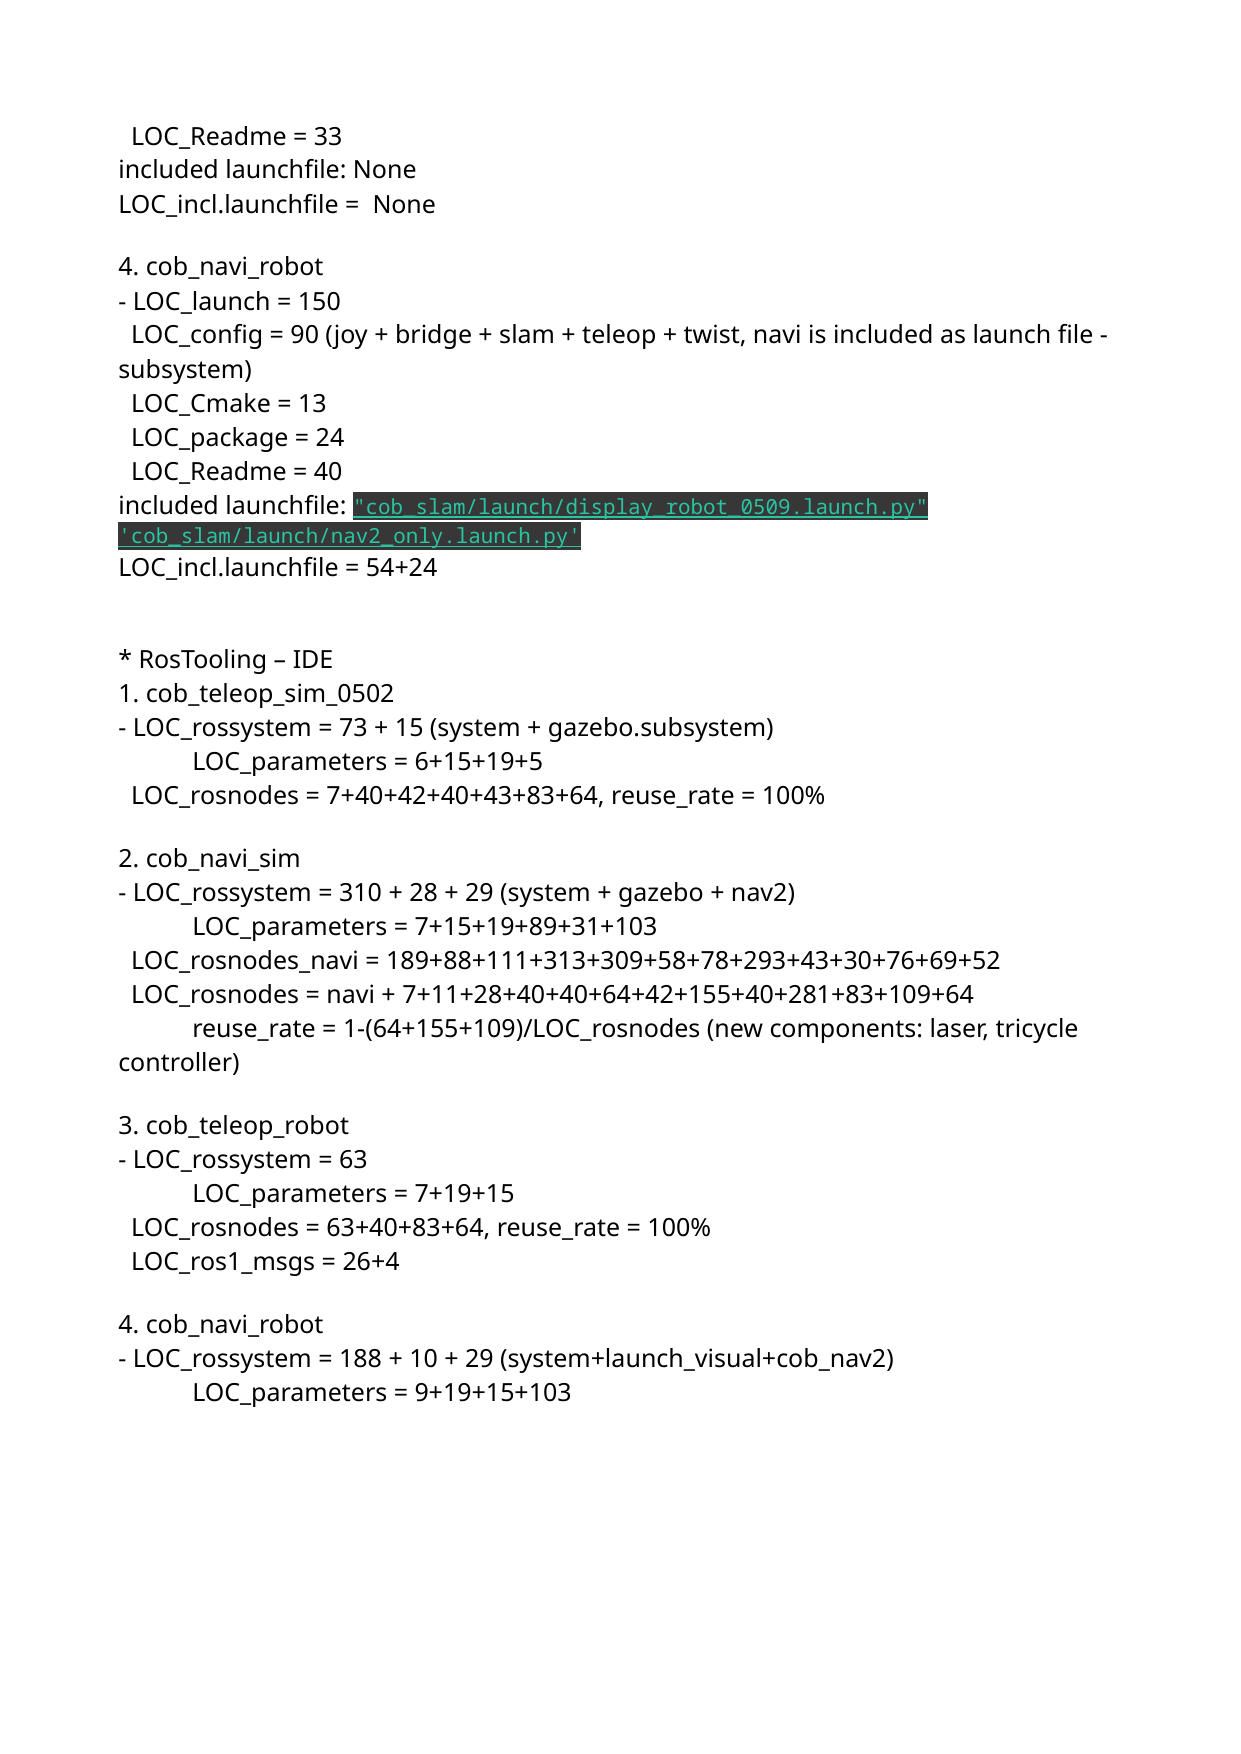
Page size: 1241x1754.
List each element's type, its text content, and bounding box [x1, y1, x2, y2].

text LOC_Readme = 33 [118, 118, 1122, 152]
text LOC_parameters = 9+19+15+103 [118, 1375, 1122, 1409]
text LOC_rosnodes = 63+40+83+64, reuse_rate = 100% [118, 1210, 1122, 1244]
text - LOC_rossystem = 63 [118, 1142, 1122, 1176]
text 1. cob_teleop_sim_0502 [118, 676, 1122, 710]
text LOC_rosnodes = 7+40+42+40+43+83+64, reuse_rate = 100% [118, 778, 1122, 812]
text - LOC_rossystem = 73 + 15 (system + gazebo.subsystem) [118, 710, 1122, 744]
text LOC_parameters = 6+15+19+5 [118, 744, 1122, 778]
text LOC_rosnodes = navi + 7+11+28+40+40+64+42+155+40+281+83+109+64 [118, 977, 1122, 1011]
text 'cob_slam/launch/nav2_only.launch.py' [118, 522, 1122, 550]
text LOC_Readme = 40 [118, 453, 1122, 487]
text LOC_parameters = 7+15+19+89+31+103 [118, 909, 1122, 943]
text 2. cob_navi_sim [118, 841, 1122, 875]
text - LOC_rossystem = 188 + 10 + 29 (system+launch_visual+cob_nav2) [118, 1341, 1122, 1375]
text LOC_config = 90 (joy + bridge + slam + teleop + twist, navi is included as launch file - subsystem) [118, 317, 1122, 385]
text - LOC_launch = 150 [118, 283, 1122, 317]
text LOC_ros1_msgs = 26+4 [118, 1244, 1122, 1278]
text * RosTooling – IDE [118, 642, 1122, 676]
text LOC_package = 24 [118, 419, 1122, 453]
text LOC_Cmake = 13 [118, 385, 1122, 419]
text LOC_parameters = 7+19+15 [118, 1176, 1122, 1210]
text included launchfile: None [118, 152, 1122, 186]
text LOC_incl.launchfile = None [118, 186, 1122, 220]
text LOC_rosnodes_navi = 189+88+111+313+309+58+78+293+43+30+76+69+52 [118, 943, 1122, 977]
text 4. cob_navi_robot [118, 249, 1122, 283]
text 3. cob_teleop_robot [118, 1108, 1122, 1142]
text included launchfile: "cob_slam/launch/display_robot_0509.launch.py" [118, 487, 1122, 522]
text - LOC_rossystem = 310 + 28 + 29 (system + gazebo + nav2) [118, 875, 1122, 909]
text 4. cob_navi_robot [118, 1307, 1122, 1341]
text LOC_incl.launchfile = 54+24 [118, 550, 1122, 584]
text reuse_rate = 1-(64+155+109)/LOC_rosnodes (new components: laser, tricycle controller) [118, 1011, 1122, 1079]
